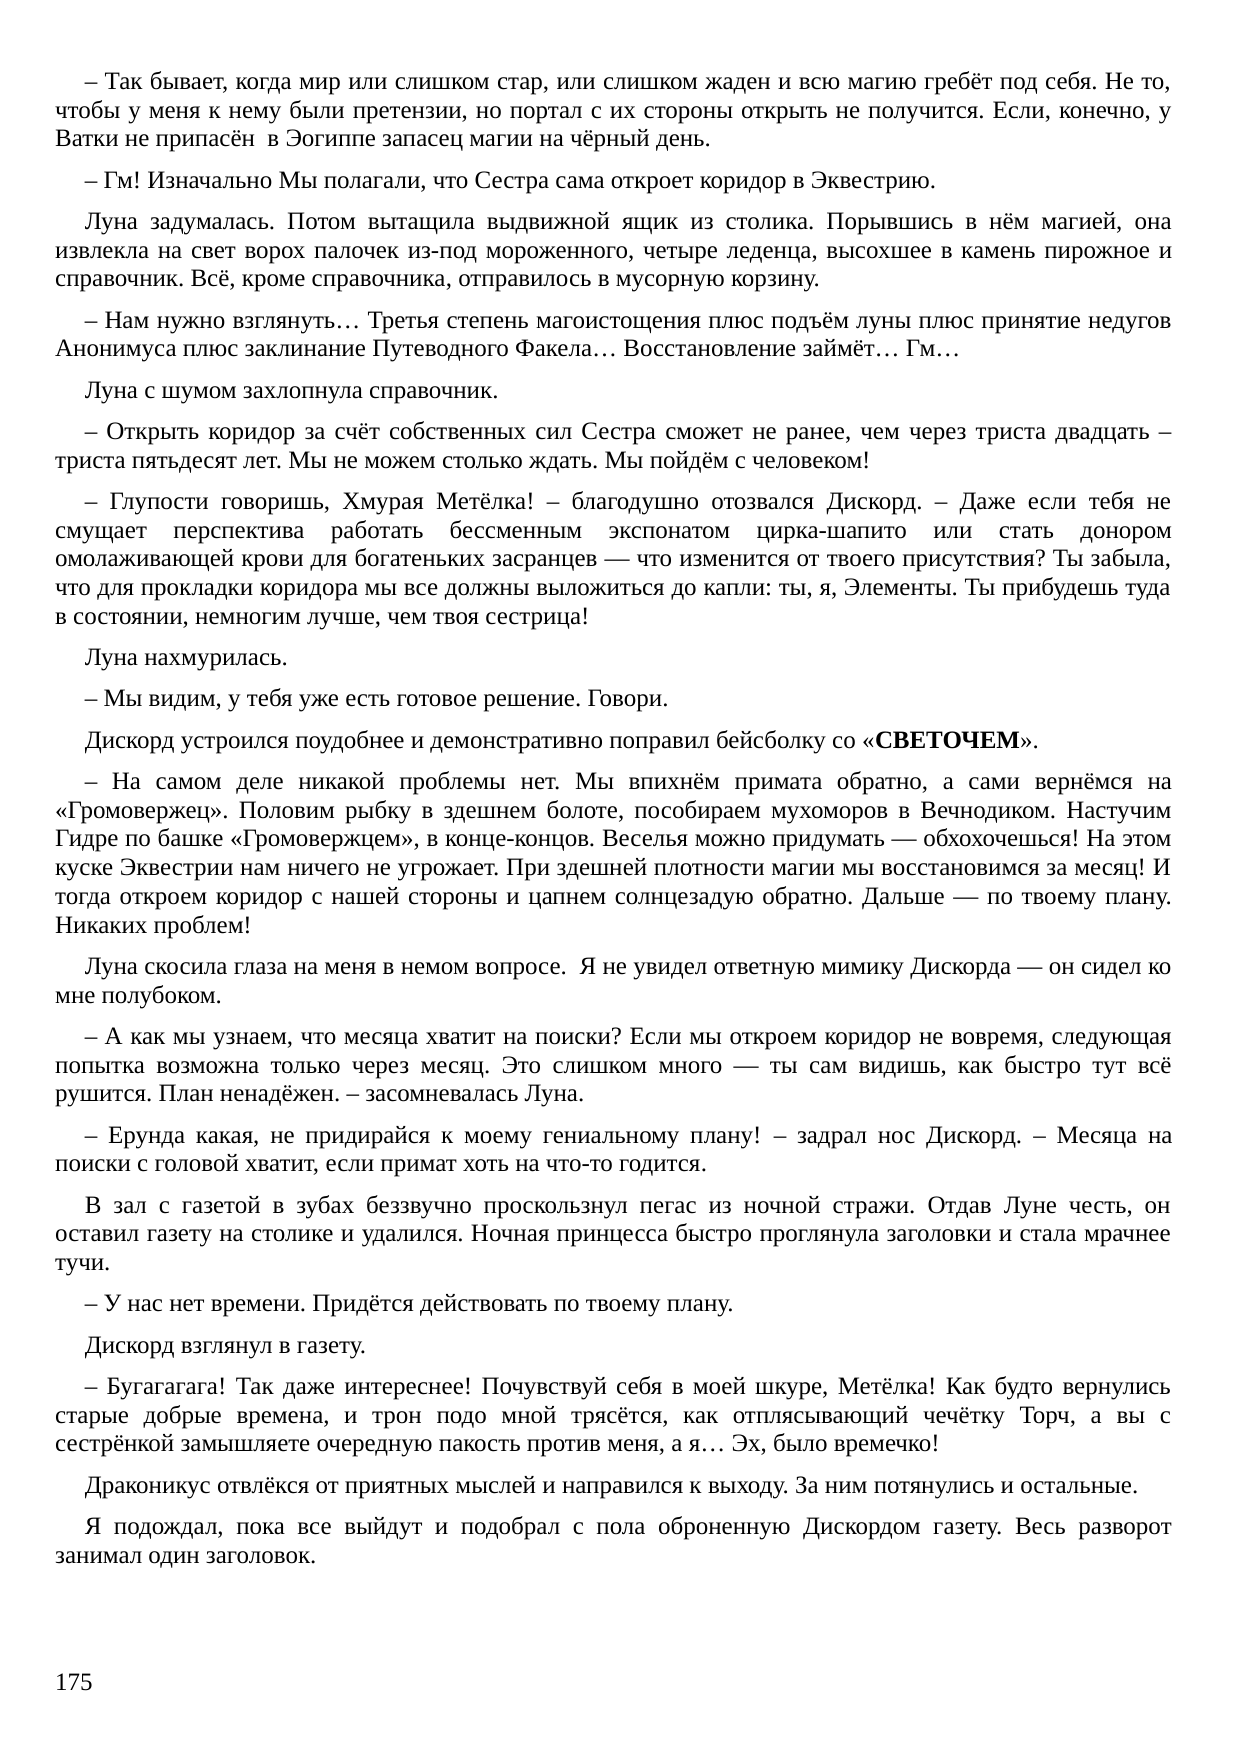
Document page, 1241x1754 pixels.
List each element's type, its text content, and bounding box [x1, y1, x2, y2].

text – Ерунда какая, не придирайся к моему гениальному плану! – задрал нос Дискорд. – Месяца на поиски с головой хватит, если примат хоть на что-то годится. [55, 1120, 1173, 1177]
text Я подождал, пока все выйдут и подобрал с пола оброненную Дискордом газету. Весь разворот занимал один заголовок. [55, 1511, 1173, 1568]
text Дискорд устроился поудобнее и демонстративно поправил бейсболку со «СВЕТОЧЕМ». [55, 725, 1173, 753]
text Драконикус отвлёкся от приятных мыслей и направился к выходу. За ним потянулись и остальные. [55, 1470, 1173, 1498]
text Дискорд взглянул в газету. [55, 1330, 1173, 1358]
text – А как мы узнаем, что месяца хватит на поиски? Если мы откроем коридор не вовремя, следующая попытка возможна только через месяц. Это слишком много — ты сам видишь, как быстро тут всё рушится. План ненадёжен. – засомневалась Луна. [55, 1021, 1173, 1107]
text – У нас нет времени. Придётся действовать по твоему плану. [55, 1288, 1173, 1317]
text – Гм! Изначально Мы полагали, что Сестра сама откроет коридор в Эквестрию. [55, 165, 1173, 193]
text Луна нахмурилась. [55, 642, 1173, 671]
text – На самом деле никакой проблемы нет. Мы впихнём примата обратно, а сами вернёмся на «Громовержец». Половим рыбку в здешнем болоте, пособираем мухоморов в Вечнодиком. Настучим Гидре по башке «Громовержцем», в конце-концов. Веселья можно придумать — обхохочешься! На этом куске Эквестрии нам ничего не угрожает. При здешней плотности магии мы восстановимся за месяц! И тогда откроем коридор с нашей стороны и цапнем солнцезадую обратно. Дальше — по твоему плану. Никаких проблем! [55, 766, 1173, 938]
text В зал с газетой в зубах беззвучно проскользнул пегас из ночной стражи. Отдав Луне честь, он оставил газету на столике и удалился. Ночная принцесса быстро проглянула заголовки и стала мрачнее тучи. [55, 1190, 1173, 1276]
text Луна с шумом захлопнула справочник. [55, 375, 1173, 403]
text – Открыть коридор за счёт собственных сил Сестра сможет не ранее, чем через триста двадцать – триста пятьдесят лет. Мы не можем столько ждать. Мы пойдём с человеком! [55, 416, 1173, 473]
text – Бугагагага! Так даже интереснее! Почувствуй себя в моей шкуре, Метёлка! Как будто вернулись старые добрые времена, и трон подо мной трясётся, как отплясывающий чечётку Торч, а вы с сестрёнкой замышляете очередную пакость против меня, а я… Эх, было времечко! [55, 1371, 1173, 1457]
text Луна скосила глаза на меня в немом вопросе. Я не увидел ответную мимику Дискорда — он сидел ко мне полубоком. [55, 951, 1173, 1008]
text – Нам нужно взглянуть… Третья степень магоистощения плюс подъём луны плюс принятие недугов Анонимуса плюс заклинание Путеводного Факела… Восстановление займёт… Гм… [55, 305, 1173, 362]
text Луна задумалась. Потом вытащила выдвижной ящик из столика. Порывшись в нём магией, она извлекла на свет ворох палочек из-под мороженного, четыре леденца, высохшее в камень пирожное и справочник. Всё, кроме справочника, отправилось в мусорную корзину. [55, 206, 1173, 292]
text – Мы видим, у тебя уже есть готовое решение. Говори. [55, 683, 1173, 712]
text – Так бывает, когда мир или слишком стар, или слишком жаден и всю магию гребёт под себя. Не то, чтобы у меня к нему были претензии, но портал с их стороны открыть не получится. Если, конечно, у Ватки не припасён в Эогиппе запасец магии на чёрный день. [55, 66, 1173, 152]
text – Глупости говоришь, Хмурая Метёлка! – благодушно отозвался Дискорд. – Даже если тебя не смущает перспектива работать бессменным экспонатом цирка-шапито или стать донором омолаживающей крови для богатеньких засранцев — что изменится от твоего присутствия? Ты забыла, что для прокладки коридора мы все должны выложиться до капли: ты, я, Элементы. Ты прибудешь туда в состоянии, немногим лучше, чем твоя сестрица! [55, 486, 1173, 630]
